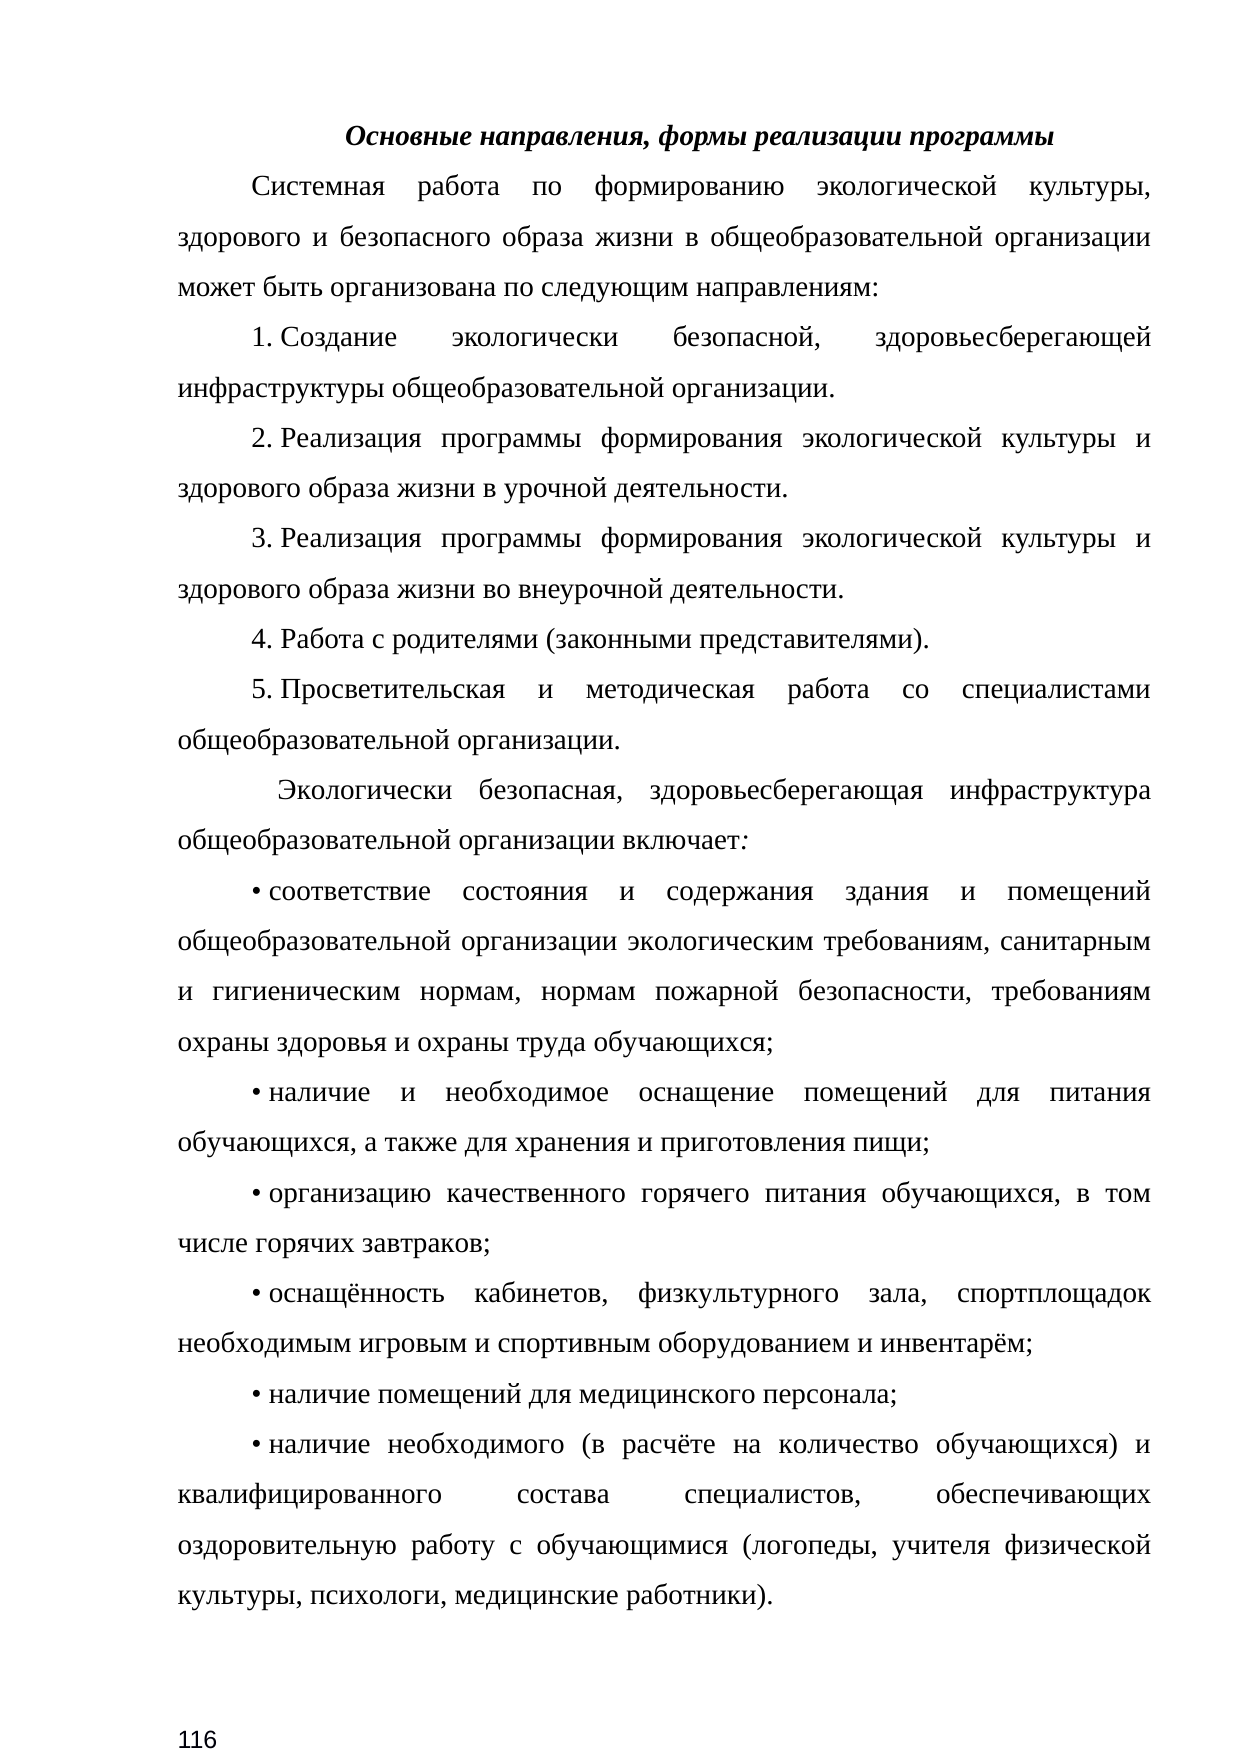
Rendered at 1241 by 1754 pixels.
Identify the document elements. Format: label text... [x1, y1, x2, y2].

text • наличие помещений для медицинского персонала; [177, 1376, 1152, 1409]
text 5. Просветительская и методическая работа со специалистами общеобразовательной организации. [177, 672, 1152, 755]
text Основные направления, формы реализации программы [177, 118, 1152, 152]
text • наличие и необходимое оснащение помещений для питания обучающихся, а также для хранения и приготовления пищи; [177, 1074, 1152, 1158]
text Экологически безопасная, здоровьесберегающая инфраструктура общеобразовательной организации включает: [177, 772, 1152, 856]
text 3. Реализация программы формирования экологической культуры и здорового образа жизни во внеурочной деятельности. [177, 521, 1152, 604]
text 4. Работа с родителями (законными представителями). [177, 621, 1152, 655]
text • организацию качественного горячего питания обучающихся, в том числе горячих завтраков; [177, 1175, 1152, 1258]
text 1. Создание экологически безопасной, здоровьесберегающей инфраструктуры общеобразовательной организации. [177, 319, 1152, 403]
text • соответствие состояния и содержания здания и помещений общеобразовательной организации экологическим требованиям, санитарным и гигиеническим нормам, нормам пожарной безопасности, требованиям охраны здоровья и охраны труда обучающихся; [177, 873, 1152, 1057]
text • наличие необходимого (в расчёте на количество обучающихся) и квалифицированного состава специалистов, обеспечивающих оздоровительную работу с обучающимися (логопеды, учителя физической культуры, психологи, медицинские работники). [177, 1426, 1152, 1611]
text • оснащённость кабинетов, физкультурного зала, спортплощадок необходимым игровым и спортивным оборудованием и инвентарём; [177, 1275, 1152, 1359]
text 2. Реализация программы формирования экологической культуры и здорового образа жизни в урочной деятельности. [177, 420, 1152, 504]
text Системная работа по формированию экологической культуры, здорового и безопасного образа жизни в общеобразовательной организации может быть организована по следующим направлениям: [177, 168, 1152, 303]
